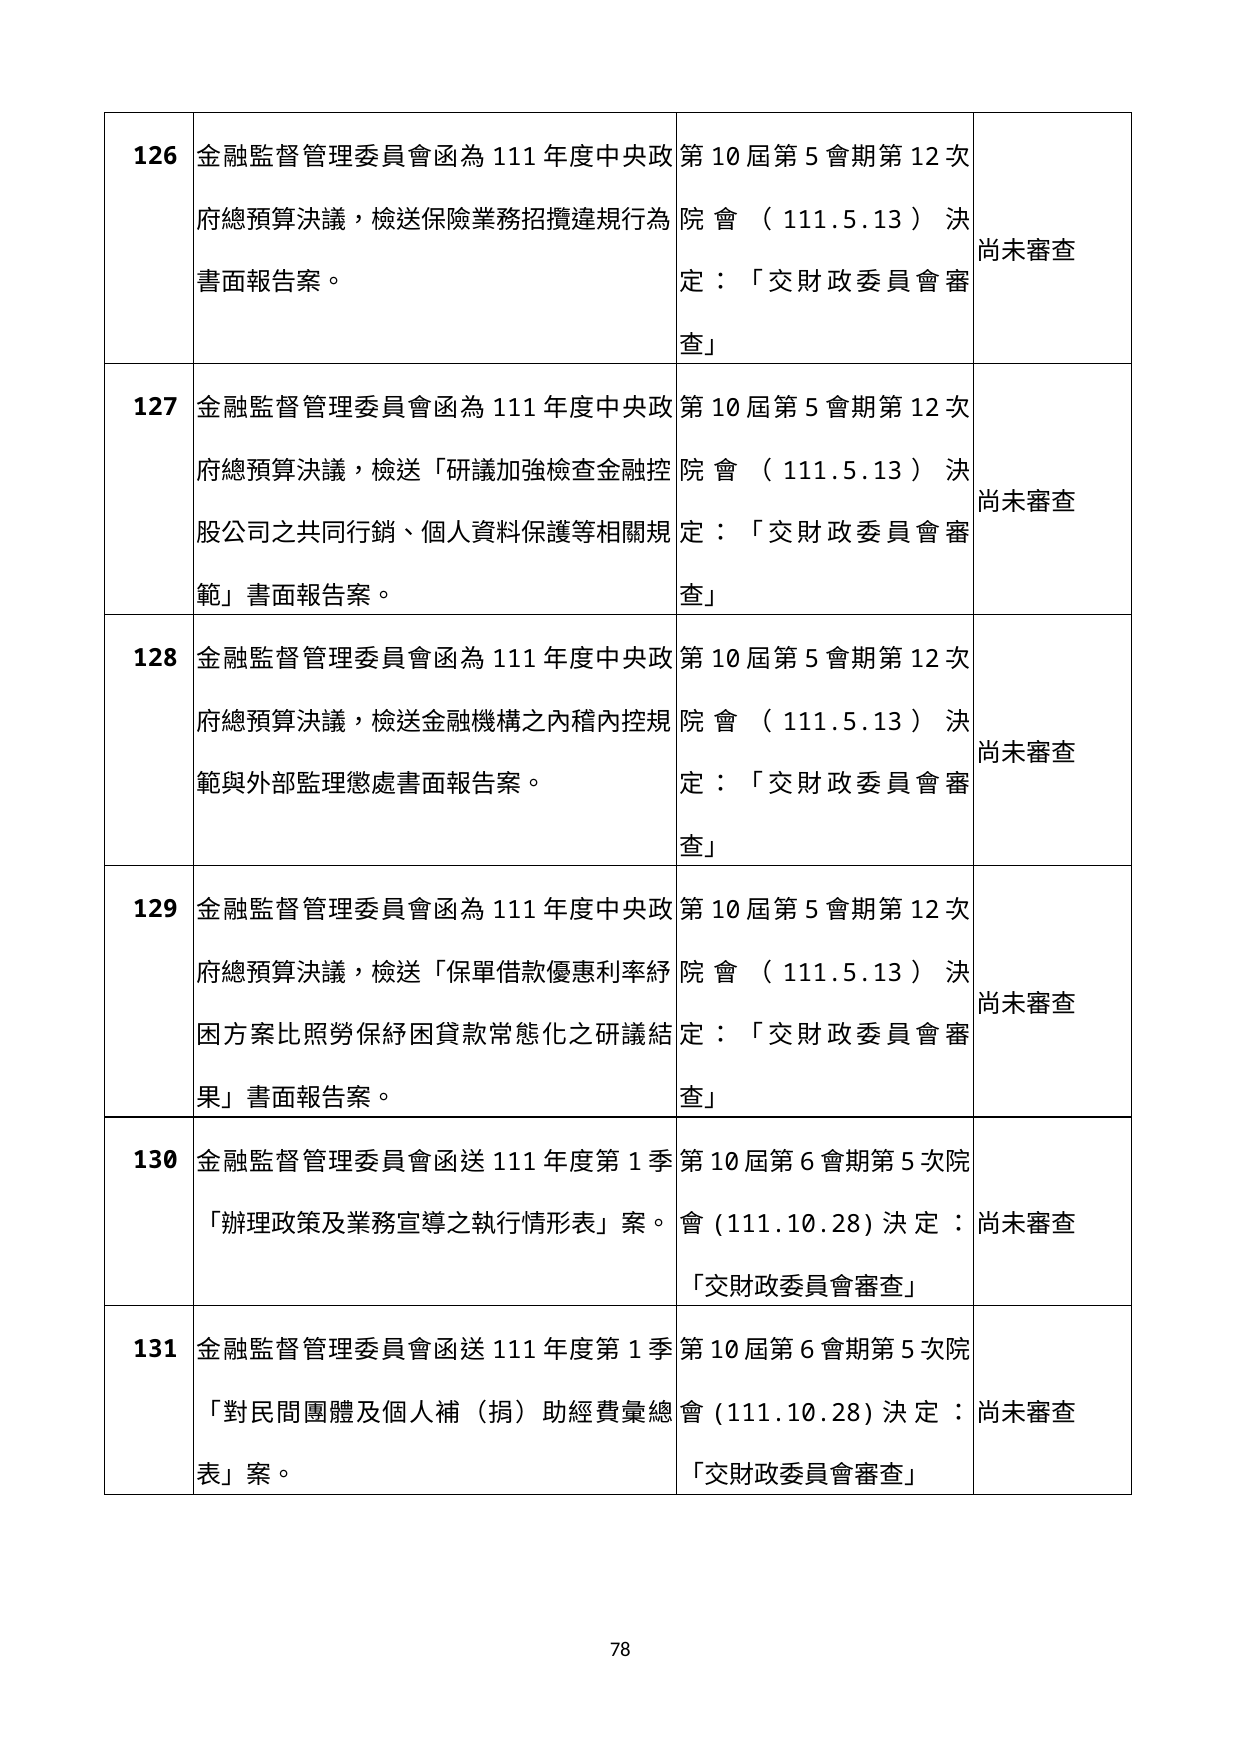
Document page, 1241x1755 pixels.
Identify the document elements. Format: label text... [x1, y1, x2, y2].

table_cell [105, 615, 193, 865]
table_cell 第10屆第5會期第12次院會（111.5.13）決定：「交財政委員會審查」 [677, 866, 973, 1116]
table_cell 尚未審查 [974, 866, 1131, 1116]
table_cell 第10屆第6會期第5次院會(111.10.28)決定：「交財政委員會審查」 [677, 1306, 973, 1493]
table_cell [1132, 363, 1136, 614]
table_cell [105, 1306, 193, 1493]
table_cell [105, 364, 193, 614]
table_cell [1132, 112, 1136, 363]
table_cell 第10屆第6會期第5次院會(111.10.28)決定：「交財政委員會審查」 [677, 1118, 973, 1305]
table_cell 尚未審查 [974, 1306, 1131, 1493]
table_cell 金融監督管理委員會函為111年度中央政府總預算決議，檢送金融機構之內稽內控規範與外部監理懲處書面報告案。 [194, 615, 676, 865]
table_cell 第10屆第5會期第12次院會（111.5.13）決定：「交財政委員會審查」 [677, 615, 973, 865]
table_cell 尚未審查 [974, 615, 1131, 865]
table_cell [105, 113, 193, 363]
table_cell 第10屆第5會期第12次院會（111.5.13）決定：「交財政委員會審查」 [677, 113, 973, 363]
table_cell 尚未審查 [974, 113, 1131, 363]
table_cell 金融監督管理委員會函為111年度中央政府總預算決議，檢送「研議加強檢查金融控股公司之共同行銷、個人資料保護等相關規範」書面報告案。 [194, 364, 676, 614]
table_cell [105, 866, 193, 1116]
table_cell [1132, 1305, 1136, 1493]
table_cell [105, 1118, 193, 1305]
table_cell 金融監督管理委員會函送111年度第1季「辦理政策及業務宣導之執行情形表」案。 [194, 1118, 676, 1305]
table_cell [1132, 1116, 1136, 1305]
table_cell [1132, 614, 1136, 865]
table_cell 尚未審查 [974, 1118, 1131, 1305]
table_cell [1132, 865, 1136, 1116]
table_cell 第10屆第5會期第12次院會（111.5.13）決定：「交財政委員會審查」 [677, 364, 973, 614]
table_cell 金融監督管理委員會函為111年度中央政府總預算決議，檢送保險業務招攬違規行為書面報告案。 [194, 113, 676, 363]
table_cell 金融監督管理委員會函送111年度第1季「對民間團體及個人補（捐）助經費彙總表」案。 [194, 1306, 676, 1493]
table_cell 尚未審查 [974, 364, 1131, 614]
table_cell 金融監督管理委員會函為111年度中央政府總預算決議，檢送「保單借款優惠利率紓困方案比照勞保紓困貸款常態化之研議結果」書面報告案。 [194, 866, 676, 1116]
